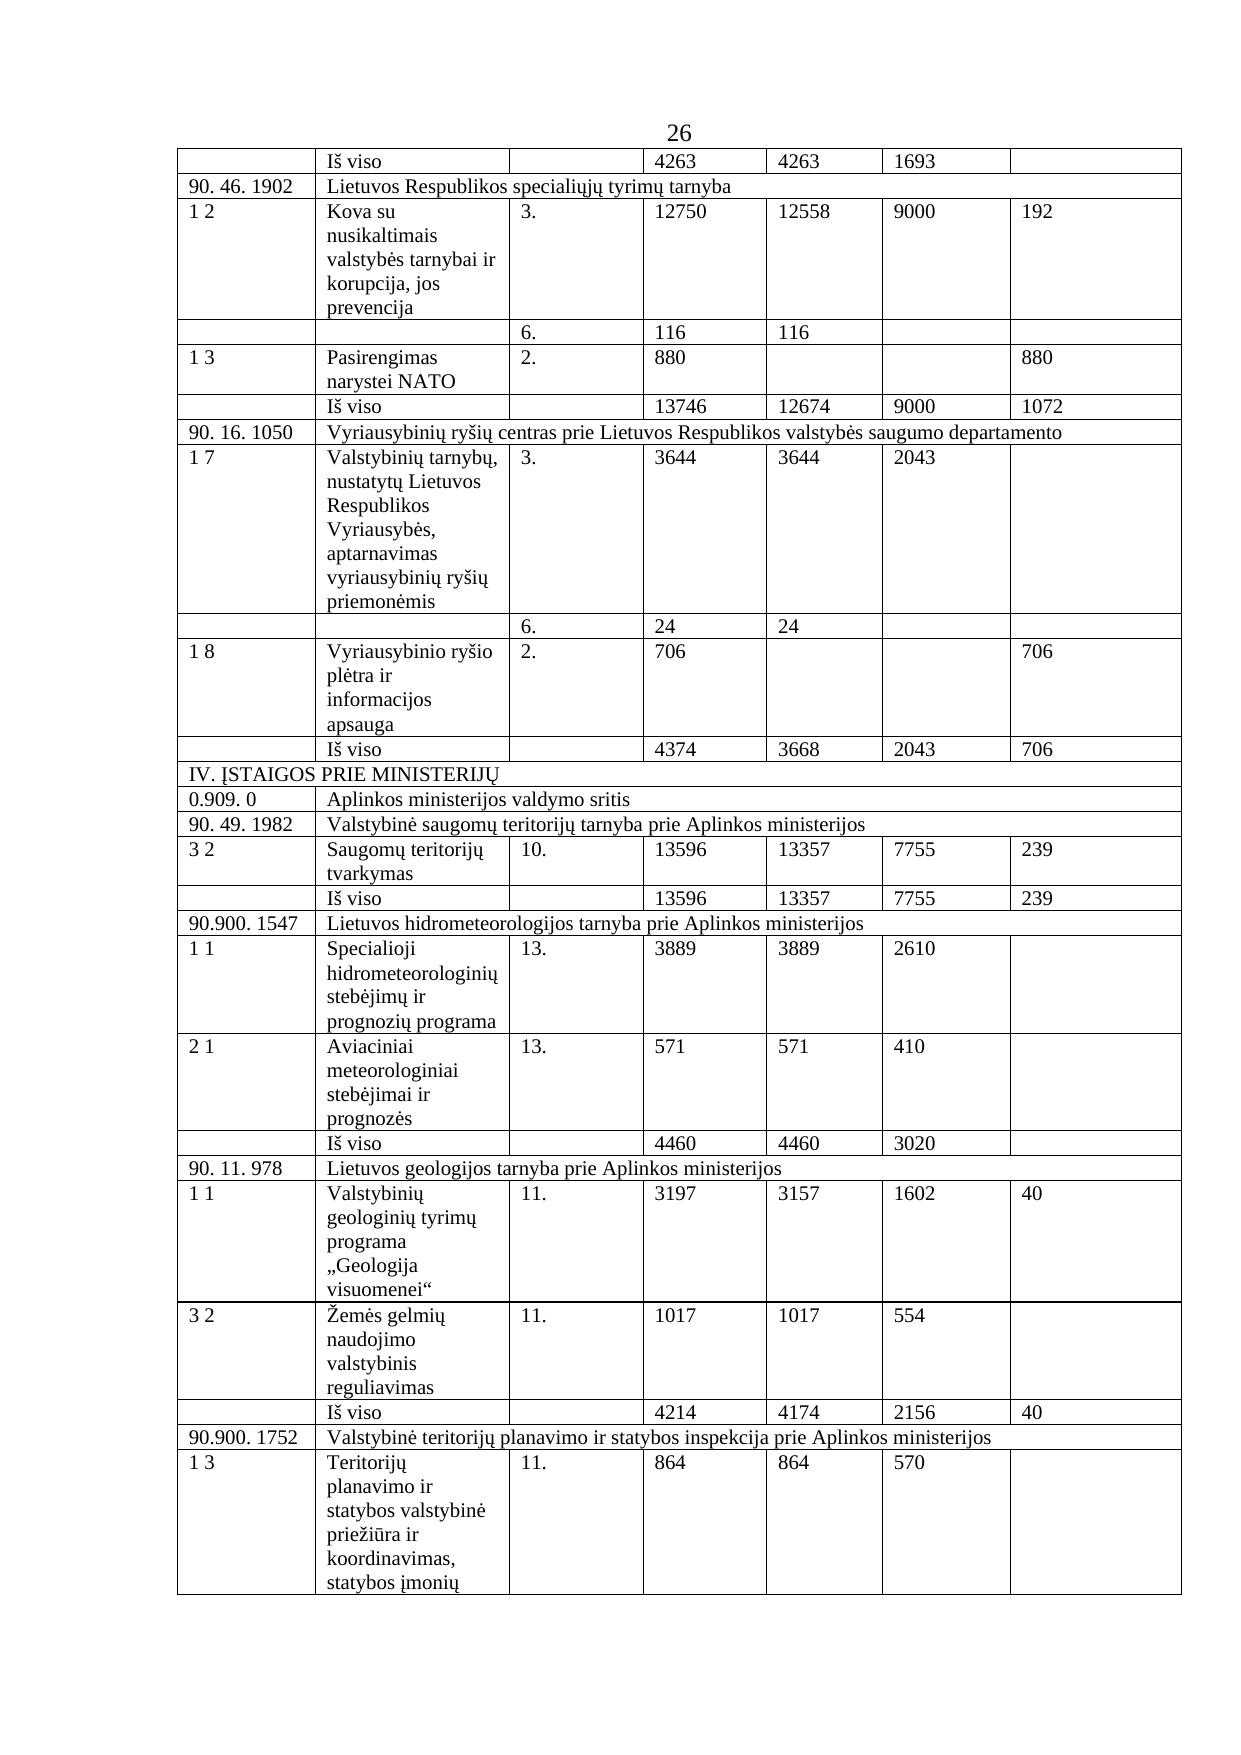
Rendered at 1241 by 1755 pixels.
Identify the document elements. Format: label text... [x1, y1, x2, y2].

table_cell 3. [510, 445, 643, 613]
table_cell [883, 614, 1010, 638]
table_cell 2156 [883, 1400, 1010, 1424]
table_cell 116 [767, 320, 882, 344]
table_cell Valstybinė teritorijų planavimo ir statybos inspekcija prie Aplinkos ministerijos [316, 1425, 1181, 1449]
table_cell Aviaciniai meteorologiniai stebėjimai ir prognozės [316, 1034, 509, 1130]
table_cell Iš viso [316, 886, 509, 910]
table_cell 3157 [767, 1181, 882, 1301]
table_cell 13357 [767, 886, 882, 910]
table_cell [510, 886, 643, 910]
table_cell [1011, 1450, 1181, 1594]
table_cell 410 [883, 1034, 1010, 1130]
table_cell 2043 [883, 737, 1010, 761]
table_cell 864 [767, 1450, 882, 1594]
table_cell [510, 395, 643, 418]
table_cell [1011, 445, 1181, 613]
table_cell 4263 [644, 149, 766, 173]
table_cell 2 1 [178, 1034, 315, 1130]
table_cell 706 [644, 639, 766, 736]
table_cell 90.900. 1752 [178, 1425, 315, 1449]
table_cell 13596 [644, 837, 766, 885]
table_cell Aplinkos ministerijos valdymo sritis [316, 787, 1181, 811]
table_cell Iš viso [316, 737, 509, 761]
table_cell 3 2 [178, 837, 315, 885]
table_cell Pasirengimas narystei NATO [316, 345, 509, 393]
table_cell 6. [510, 320, 643, 344]
table_cell Lietuvos Respublikos specialiųjų tyrimų tarnyba [316, 174, 1181, 198]
table_cell [178, 737, 315, 761]
table_cell 7755 [883, 886, 1010, 910]
table_cell 13. [510, 936, 643, 1033]
table_cell [178, 886, 315, 910]
table_cell 1 8 [178, 639, 315, 736]
table_cell 90.900. 1547 [178, 911, 315, 935]
table_cell 11. [510, 1303, 643, 1399]
table_cell [510, 1400, 643, 1424]
table_cell 2043 [883, 445, 1010, 613]
table_cell 12558 [767, 199, 882, 319]
table_cell 1602 [883, 1181, 1010, 1301]
table_cell 239 [1011, 837, 1181, 885]
table_cell 554 [883, 1303, 1010, 1399]
table_cell [883, 639, 1010, 736]
table_cell 13596 [644, 886, 766, 910]
table_cell 13. [510, 1034, 643, 1130]
table_cell 1 7 [178, 445, 315, 613]
table_cell 24 [767, 614, 882, 638]
table_cell 4374 [644, 737, 766, 761]
table_cell 1 3 [178, 345, 315, 393]
table_cell [1011, 1034, 1181, 1130]
table_cell 9000 [883, 199, 1010, 319]
table_cell 13357 [767, 837, 882, 885]
table_cell 571 [644, 1034, 766, 1130]
table_cell 1 1 [178, 936, 315, 1033]
table_cell 116 [644, 320, 766, 344]
table_cell 192 [1011, 199, 1181, 319]
table_cell [1011, 614, 1181, 638]
table_cell [178, 149, 315, 173]
table_cell Vyriausybinių ryšių centras prie Lietuvos Respublikos valstybės saugumo departamento [316, 420, 1181, 444]
table_cell 1 2 [178, 199, 315, 319]
table_cell Žemės gelmių naudojimo valstybinis reguliavimas [316, 1303, 509, 1399]
table_cell [883, 320, 1010, 344]
table_cell Lietuvos geologijos tarnyba prie Aplinkos ministerijos [316, 1156, 1181, 1180]
table_cell 570 [883, 1450, 1010, 1594]
table_cell [767, 639, 882, 736]
table_cell 706 [1011, 639, 1181, 736]
table_cell 4460 [767, 1131, 882, 1155]
table_cell 3644 [767, 445, 882, 613]
table_cell 880 [1011, 345, 1181, 393]
table_cell 12750 [644, 199, 766, 319]
table_cell [767, 345, 882, 393]
table_cell 864 [644, 1450, 766, 1594]
table_cell 40 [1011, 1400, 1181, 1424]
table_cell 2. [510, 639, 643, 736]
table_cell Iš viso [316, 149, 509, 173]
table_cell Valstybinė saugomų teritorijų tarnyba prie Aplinkos ministerijos [316, 812, 1181, 836]
table_cell [178, 320, 315, 344]
table_cell 1 3 [178, 1450, 315, 1594]
table_cell 3644 [644, 445, 766, 613]
table_cell 1072 [1011, 395, 1181, 418]
table_cell 3020 [883, 1131, 1010, 1155]
table_cell 4460 [644, 1131, 766, 1155]
table_cell Valstybinių tarnybų, nustatytų Lietuvos Respublikos Vyriausybės, aptarnavimas vyriausybinių ryšių priemonėmis [316, 445, 509, 613]
table_cell 40 [1011, 1181, 1181, 1301]
table_cell 90. 11. 978 [178, 1156, 315, 1180]
table_cell Saugomų teritorijų tvarkymas [316, 837, 509, 885]
table_cell 3 2 [178, 1303, 315, 1399]
table_cell Kova su nusikaltimais valstybės tarnybai ir korupcija, jos prevencija [316, 199, 509, 319]
table_cell [1011, 320, 1181, 344]
table_cell [510, 1131, 643, 1155]
table_cell 1017 [644, 1303, 766, 1399]
table_cell 0.909. 0 [178, 787, 315, 811]
table_cell Specialioji hidrometeorologinių stebėjimų ir prognozių programa [316, 936, 509, 1033]
table_cell 3889 [644, 936, 766, 1033]
table_cell [1011, 936, 1181, 1033]
table_cell 9000 [883, 395, 1010, 418]
table_cell [178, 1131, 315, 1155]
table_cell [510, 149, 643, 173]
table_cell 7755 [883, 837, 1010, 885]
table_cell 90. 49. 1982 [178, 812, 315, 836]
table_cell [178, 614, 315, 638]
table_cell 571 [767, 1034, 882, 1130]
table_cell 239 [1011, 886, 1181, 910]
table_cell [316, 614, 509, 638]
table_cell 90. 16. 1050 [178, 420, 315, 444]
table_cell 11. [510, 1450, 643, 1594]
table_cell Iš viso [316, 395, 509, 418]
table_cell Vyriausybinio ryšio plėtra ir informacijos apsauga [316, 639, 509, 736]
table_cell [510, 737, 643, 761]
table_cell Lietuvos hidrometeorologijos tarnyba prie Aplinkos ministerijos [316, 911, 1181, 935]
table_cell 12674 [767, 395, 882, 418]
table_cell 3668 [767, 737, 882, 761]
table_cell 2. [510, 345, 643, 393]
table_cell 90. 46. 1902 [178, 174, 315, 198]
table_cell 6. [510, 614, 643, 638]
table_cell IV. ĮSTAIGOS PRIE MINISTERIJŲ [178, 762, 1181, 786]
table_cell [178, 395, 315, 418]
table_cell Valstybinių geologinių tyrimų programa „Geologija visuomenei“ [316, 1181, 509, 1301]
table_cell 3197 [644, 1181, 766, 1301]
table_cell 4214 [644, 1400, 766, 1424]
table_cell 706 [1011, 737, 1181, 761]
table_cell 11. [510, 1181, 643, 1301]
table_cell [883, 345, 1010, 393]
table_cell Teritorijų planavimo ir statybos valstybinė priežiūra ir koordinavimas, statybos įmonių [316, 1450, 509, 1594]
table_cell [178, 1400, 315, 1424]
table_cell [1011, 1303, 1181, 1399]
table_cell 4174 [767, 1400, 882, 1424]
table_cell 2610 [883, 936, 1010, 1033]
table_cell 1017 [767, 1303, 882, 1399]
table_cell 24 [644, 614, 766, 638]
table_cell 13746 [644, 395, 766, 418]
table_cell 1693 [883, 149, 1010, 173]
table_cell Iš viso [316, 1400, 509, 1424]
table_cell [1011, 1131, 1181, 1155]
table_cell 880 [644, 345, 766, 393]
table_cell [1011, 149, 1181, 173]
table_cell 3889 [767, 936, 882, 1033]
table_cell [316, 320, 509, 344]
table_cell Iš viso [316, 1131, 509, 1155]
table_cell 10. [510, 837, 643, 885]
table_cell 3. [510, 199, 643, 319]
table_cell 1 1 [178, 1181, 315, 1301]
table_cell 4263 [767, 149, 882, 173]
